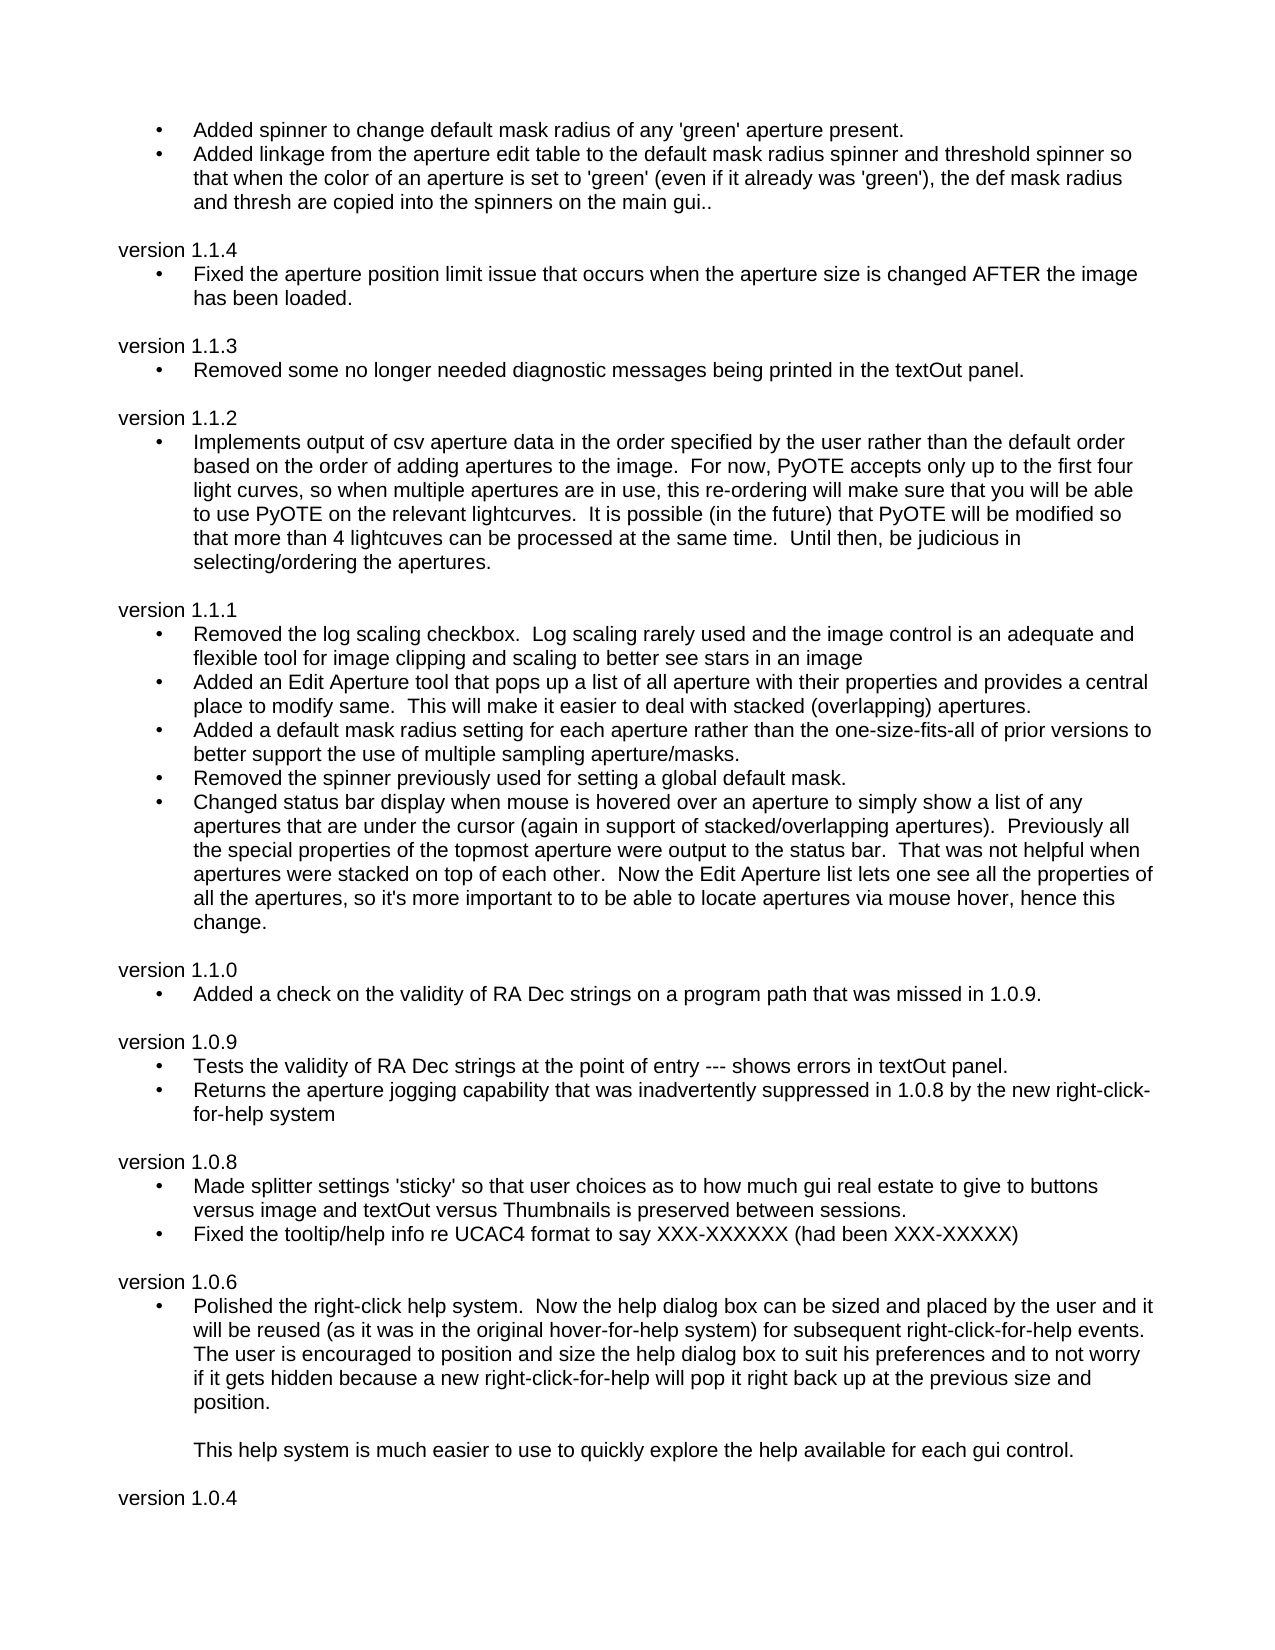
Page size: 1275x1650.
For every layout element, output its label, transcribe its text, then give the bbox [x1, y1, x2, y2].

list Added a default mask radius setting for each aperture rather than the one-size-fits-all of prior versions to better support the use of multiple sampling aperture/masks. [156, 718, 1157, 766]
list Changed status bar display when mouse is hovered over an aperture to simply show a list of any apertures that are under the cursor (again in support of stacked/overlapping apertures). Previously all the special properties of the topmost aperture were output to the status bar. That was not helpful when apertures were stacked on top of each other. Now the Edit Aperture list lets one see all the properties of all the apertures, so it's more important to to be able to locate apertures via mouse hover, hence this change. [156, 790, 1157, 958]
text version 1.0.9 [118, 1030, 1157, 1054]
list Removed some no longer needed diagnostic messages being printed in the textOut panel. [156, 358, 1157, 406]
text version 1.0.8 [118, 1150, 1157, 1174]
list Fixed the aperture position limit issue that occurs when the aperture size is changed AFTER the image has been loaded. [156, 262, 1157, 334]
text version 1.1.1 [118, 598, 1157, 622]
list Added linkage from the aperture edit table to the default mask radius spinner and threshold spinner so that when the color of an aperture is set to 'green' (even if it already was 'green'), the def mask radius and thresh are copied into the spinners on the main gui.. [156, 142, 1157, 238]
list Tests the validity of RA Dec strings at the point of entry --- shows errors in textOut panel. [156, 1054, 1157, 1078]
text version 1.1.4 [118, 238, 1157, 262]
list Fixed the tooltip/help info re UCAC4 format to say XXX-XXXXXX (had been XXX-XXXXX) [156, 1222, 1157, 1270]
text version 1.1.3 [118, 334, 1157, 358]
list Added a check on the validity of RA Dec strings on a program path that was missed in 1.0.9. [156, 982, 1157, 1030]
text version 1.0.6 [118, 1270, 1157, 1294]
list Added an Edit Aperture tool that pops up a list of all aperture with their properties and provides a central place to modify same. This will make it easier to deal with stacked (overlapping) apertures. [156, 670, 1157, 718]
list Polished the right-click help system. Now the help dialog box can be sized and placed by the user and it will be reused (as it was in the original hover-for-help system) for subsequent right-click-for-help events. The user is encouraged to position and size the help dialog box to suit his preferences and to not worry if it gets hidden because a new right-click-for-help will pop it right back up at the previous size and position. This help system is much easier to use to quickly explore the help available for each gui control. [156, 1294, 1157, 1461]
list Removed the spinner previously used for setting a global default mask. [156, 766, 1157, 790]
text version 1.1.0 [118, 958, 1157, 982]
text version 1.1.2 [118, 406, 1157, 430]
text version 1.0.4 [118, 1485, 1157, 1509]
list Removed the log scaling checkbox. Log scaling rarely used and the image control is an adequate and flexible tool for image clipping and scaling to better see stars in an image [156, 622, 1157, 670]
list Implements output of csv aperture data in the order specified by the user rather than the default order based on the order of adding apertures to the image. For now, PyOTE accepts only up to the first four light curves, so when multiple apertures are in use, this re-ordering will make sure that you will be able to use PyOTE on the relevant lightcurves. It is possible (in the future) that PyOTE will be modified so that more than 4 lightcuves can be processed at the same time. Until then, be judicious in selecting/ordering the apertures. [156, 430, 1157, 598]
list Returns the aperture jogging capability that was inadvertently suppressed in 1.0.8 by the new right-click-for-help system [156, 1078, 1157, 1150]
list Added spinner to change default mask radius of any 'green' aperture present. [156, 118, 1157, 142]
list Made splitter settings 'sticky' so that user choices as to how much gui real estate to give to buttons versus image and textOut versus Thumbnails is preserved between sessions. [156, 1174, 1157, 1222]
